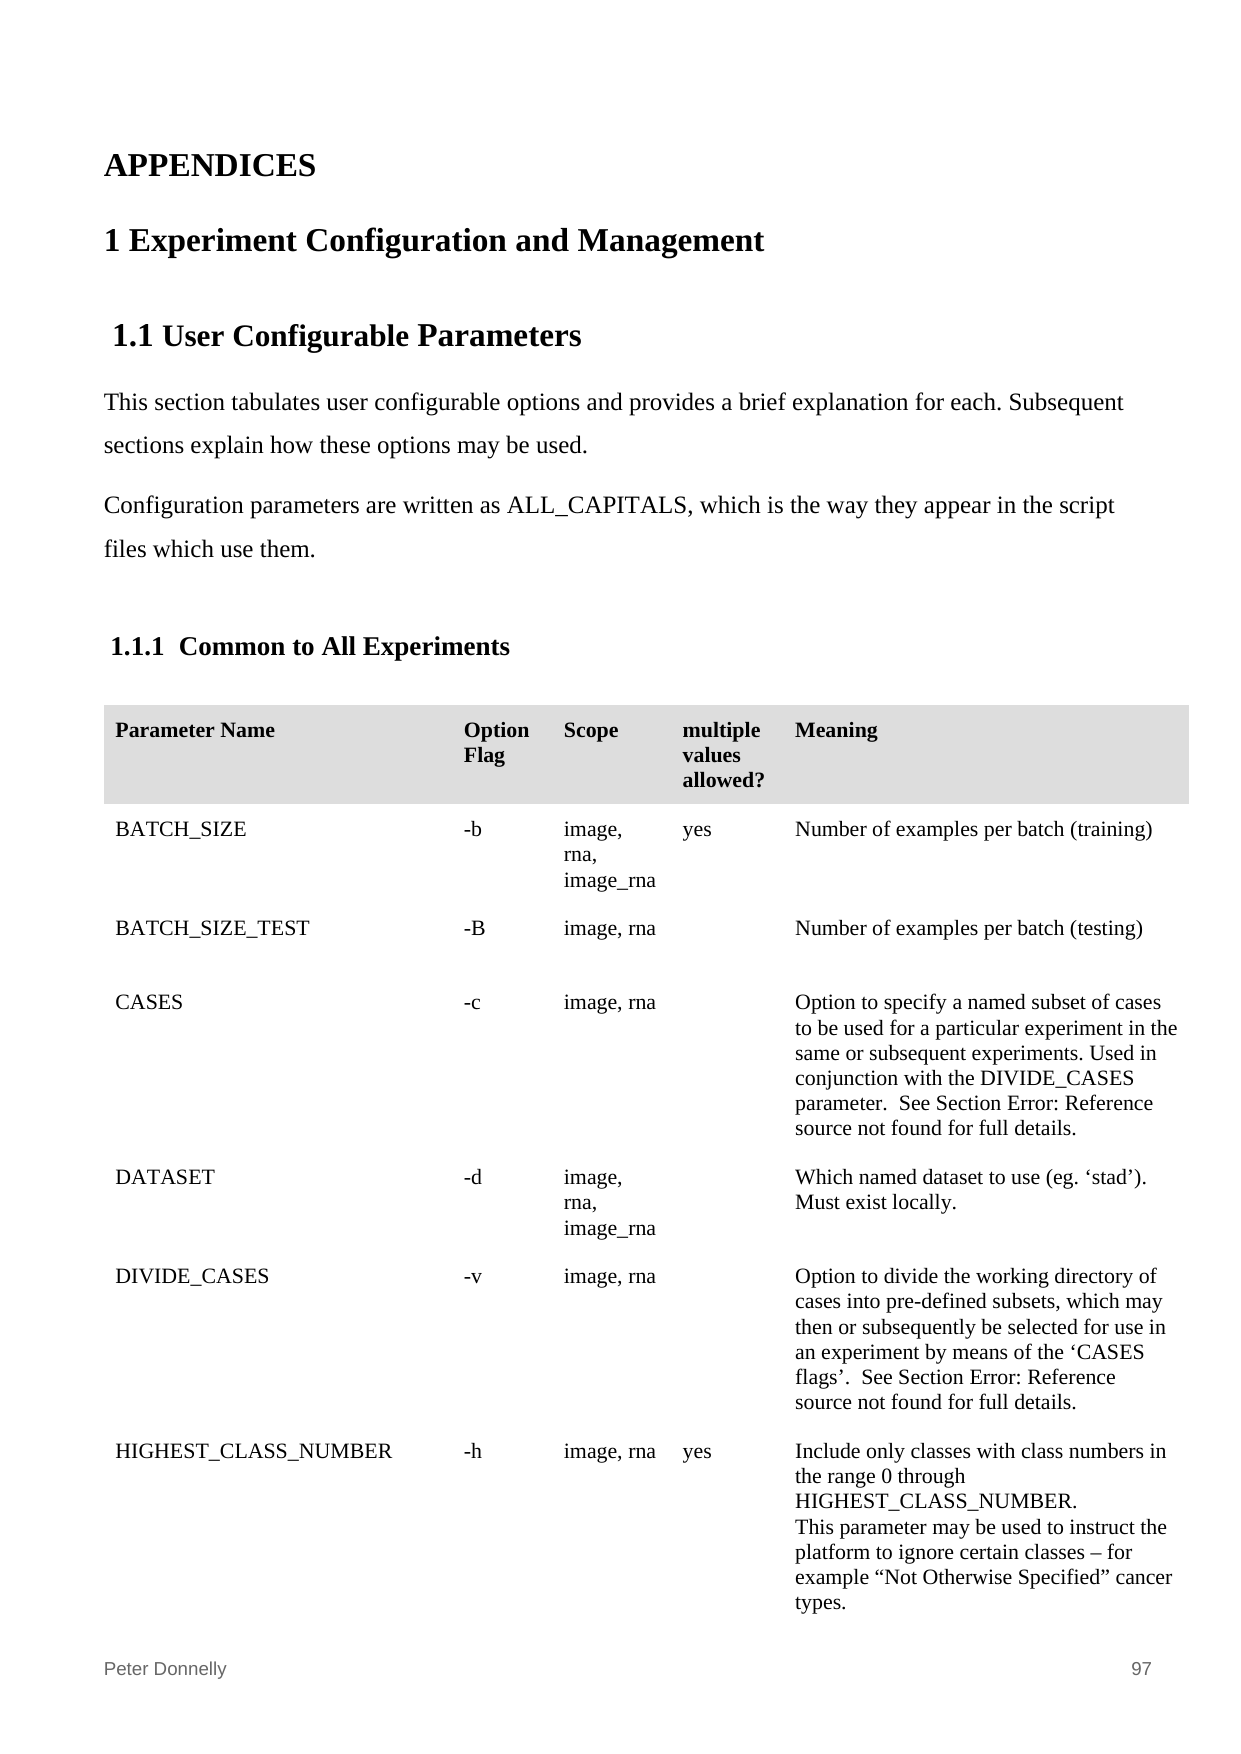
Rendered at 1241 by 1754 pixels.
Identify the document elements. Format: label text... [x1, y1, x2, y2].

subtitle APPENDICES [103, 145, 1146, 183]
table_cell Include only classes with class numbers in the range 0 through HIGHEST_CLASS_NUMBER. This parameter may be used to instruct the platform to ignore certain classes – for example “Not Otherwise Specified” cancer types. [783, 1426, 1189, 1626]
table_cell Number of examples per batch (testing) [783, 904, 1189, 978]
table_cell yes [671, 1426, 783, 1626]
table_cell Number of examples per batch (training) [783, 805, 1189, 904]
table_cell [671, 904, 783, 978]
table_cell -h [452, 1426, 552, 1626]
table_cell CASES [104, 978, 452, 1152]
table_cell -B [452, 904, 552, 978]
table_cell image, rna [552, 1252, 671, 1426]
table_cell -c [452, 978, 552, 1152]
subtitle Common to All Experiments [103, 630, 1146, 661]
table_cell HIGHEST_CLASS_NUMBER [104, 1426, 452, 1626]
table_cell image, rna [552, 904, 671, 978]
table_cell Option to divide the working directory of cases into pre-defined subsets, which may then or subsequently be selected for use in an experiment by means of the ‘CASES flags’. See Section Error: Reference source not found for full details. [783, 1252, 1189, 1426]
table_cell -v [452, 1252, 552, 1426]
table_cell Which named dataset to use (eg. ‘stad’). Must exist locally. [783, 1153, 1189, 1252]
table_cell image, rna, image_rna [552, 805, 671, 904]
table_cell image, rna, image_rna [552, 1153, 671, 1252]
table_cell yes [671, 805, 783, 904]
table_cell Option to specify a named subset of cases to be used for a particular experiment in the same or subsequent experiments. Used in conjunction with the DIVIDE_CASES parameter. See Section Error: Reference source not found for full details. [783, 978, 1189, 1152]
table_cell DIVIDE_CASES [104, 1252, 452, 1426]
table_cell BATCH_SIZE [104, 805, 452, 904]
table_cell image, rna [552, 978, 671, 1152]
table_header Option Flag [452, 705, 552, 804]
table_cell image, rna [552, 1426, 671, 1626]
table_cell [671, 1153, 783, 1252]
table_header Scope [552, 705, 671, 804]
table_cell [671, 1252, 783, 1426]
text Configuration parameters are written as ALL_CAPITALS, which is the way they appear in the script files which use them. [103, 491, 1146, 562]
table_header Meaning [783, 705, 1189, 804]
table_header multiple values allowed? [671, 705, 783, 804]
subtitle User Configurable Parameters [103, 316, 1146, 354]
table_header Parameter Name [104, 705, 452, 804]
table_cell [671, 978, 783, 1152]
table_cell -b [452, 805, 552, 904]
table_cell BATCH_SIZE_TEST [104, 904, 452, 978]
subtitle Experiment Configuration and Management [103, 221, 1146, 259]
text This section tabulates user configurable options and provides a brief explanation for each. Subsequent sections explain how these options may be used. [103, 387, 1146, 458]
table_cell DATASET [104, 1153, 452, 1252]
table_cell -d [452, 1153, 552, 1252]
